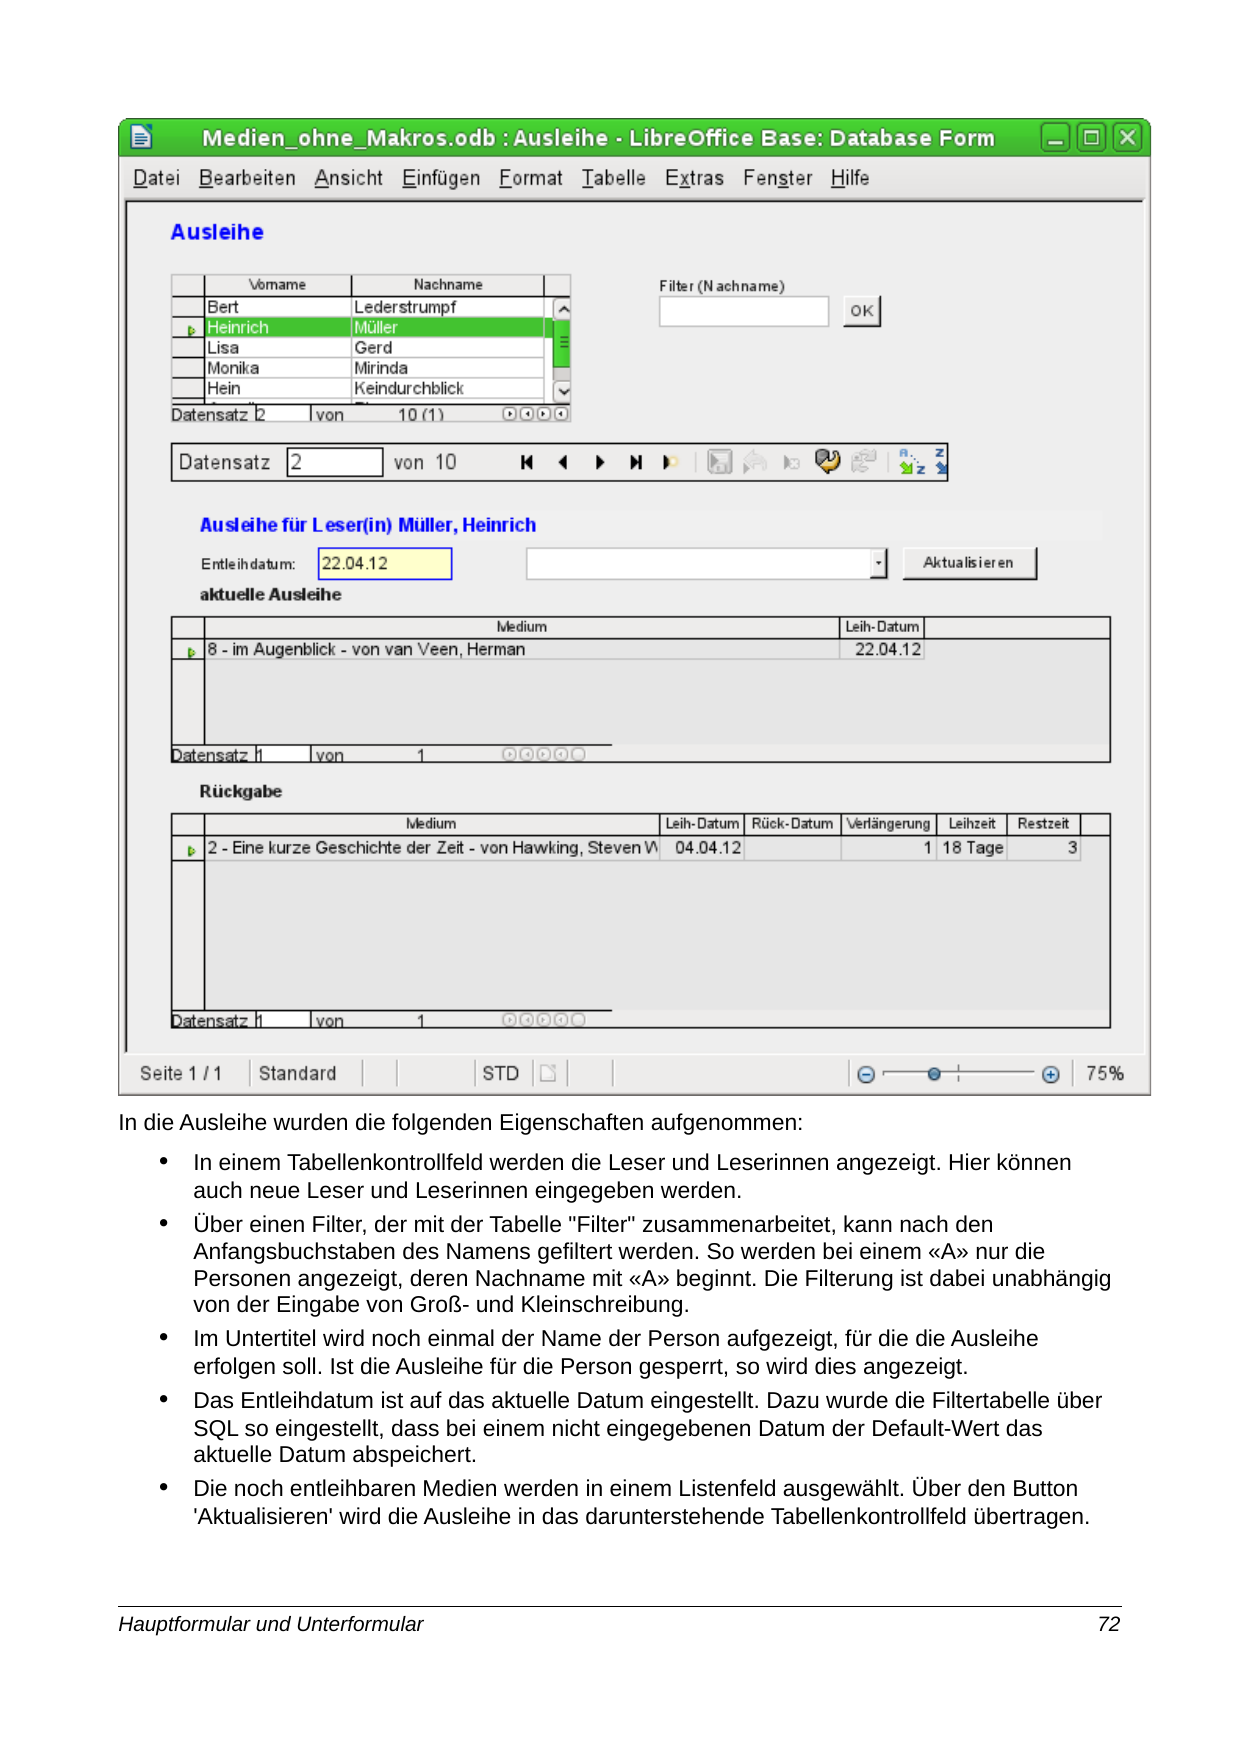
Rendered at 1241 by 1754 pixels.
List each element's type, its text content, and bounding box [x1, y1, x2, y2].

list In einem Tabellenkontrollfeld werden die Leser und Leserinnen angezeigt. Hier können auch neue Leser und Leserinnen eingegeben werden. [156, 1147, 1122, 1203]
list Das Entleihdatum ist auf das aktuelle Datum eingestellt. Dazu wurde die Filtertabelle über SQL so eingestellt, dass bei einem nicht eingegebenen Datum der Default-Wert das aktuelle Datum abspeichert. [156, 1385, 1122, 1467]
picture [118, 118, 1152, 1096]
text In die Ausleihe wurden die folgenden Eigenschaften aufgenommen: [118, 1108, 1122, 1135]
list Im Untertitel wird noch einmal der Name der Person aufgezeigt, für die die Ausleihe erfolgen soll. Ist die Ausleihe für die Person gesperrt, so wird dies angezeigt. [156, 1324, 1122, 1379]
list Über einen Filter, der mit der Tabelle "Filter" zusammenarbeitet, kann nach den Anfangsbuchstaben des Namens gefiltert werden. So werden bei einem «A» nur die Personen angezeigt, deren Nachname mit «A» beginnt. Die Filterung ist dabei unabhängig von der Eingabe von Groß- und Kleinschreibung. [156, 1209, 1122, 1317]
list Die noch entleihbaren Medien werden in einem Listenfeld ausgewählt. Über den Button 'Aktualisieren' wird die Ausleihe in das darunterstehende Tabellenkontrollfeld übertragen. [156, 1473, 1122, 1529]
